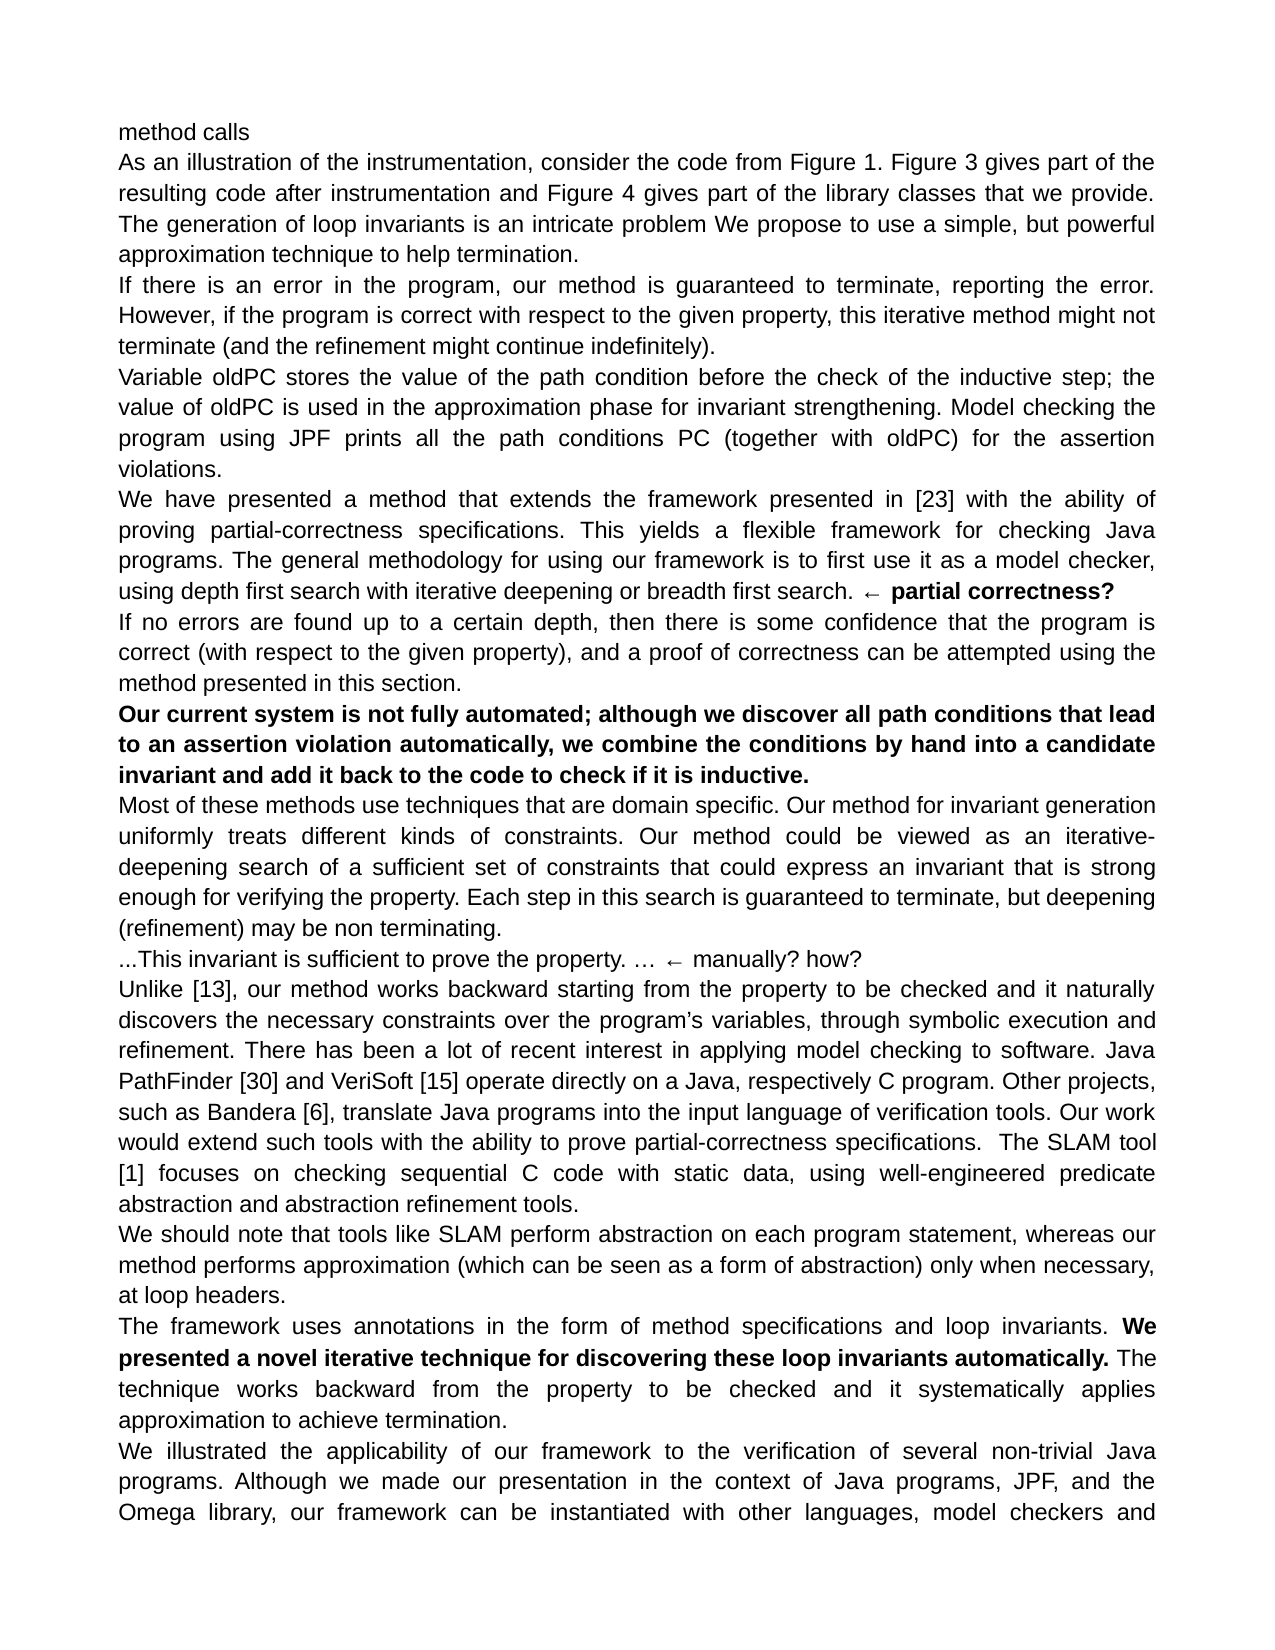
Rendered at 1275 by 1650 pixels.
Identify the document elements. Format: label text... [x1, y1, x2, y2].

text If no errors are found up to a certain depth, then there is some confidence that the program is correct (with respect to the given property), and a proof of correctness can be attempted using the method presented in this section. [118, 608, 1157, 696]
text Unlike [13], our method works backward starting from the property to be checked and it naturally discovers the necessary constraints over the program’s variables, through symbolic execution and refinement. There has been a lot of recent interest in applying model checking to software. Java PathFinder [30] and VeriSoft [15] operate directly on a Java, respectively C program. Other projects, such as Bandera [6], translate Java programs into the input language of verification tools. Our work would extend such tools with the ability to prove partial-correctness specifications. The SLAM tool [1] focuses on checking sequential C code with static data, using well-engineered predicate abstraction and abstraction refinement tools. [118, 976, 1157, 1217]
text ...This invariant is sufficient to prove the property. … ← manually? how? [118, 945, 1157, 972]
text We illustrated the applicability of our framework to the verification of several non-trivial Java programs. Although we made our presentation in the context of Java programs, JPF, and the Omega library, our framework can be instantiated with other languages, model checkers and [118, 1437, 1157, 1525]
text Most of these methods use techniques that are domain specific. Our method for invariant generation uniformly treats different kinds of constraints. Our method could be viewed as an iterative-deepening search of a sufficient set of constraints that could express an invariant that is strong enough for verifying the property. Each step in this search is guaranteed to terminate, but deepening (refinement) may be non terminating. [118, 792, 1157, 941]
text Our current system is not fully automated; although we discover all path conditions that lead to an assertion violation automatically, we combine the conditions by hand into a candidate invariant and add it back to the code to check if it is inductive. [118, 700, 1157, 788]
text Variable oldPC stores the value of the path condition before the check of the inductive step; the value of oldPC is used in the approximation phase for invariant strengthening. Model checking the program using JPF prints all the path conditions PC (together with oldPC) for the assertion violations. [118, 363, 1157, 482]
text We have presented a method that extends the framework presented in [23] with the ability of proving partial-correctness specifications. This yields a flexible framework for checking Java programs. The general methodology for using our framework is to first use it as a model checker, using depth first search with iterative deepening or breadth first search. ← partial correctness? [118, 486, 1157, 604]
text We should note that tools like SLAM perform abstraction on each program statement, whereas our method performs approximation (which can be seen as a form of abstraction) only when necessary, at loop headers. [118, 1221, 1157, 1309]
text As an illustration of the instrumentation, consider the code from Figure 1. Figure 3 gives part of the resulting code after instrumentation and Figure 4 gives part of the library classes that we provide. The generation of loop invariants is an intricate problem We propose to use a simple, but powerful approximation technique to help termination. [118, 149, 1157, 267]
text The framework uses annotations in the form of method specifications and loop invariants. We presented a novel iterative technique for discovering these loop invariants automatically. The technique works backward from the property to be checked and it systematically applies approximation to achieve termination. [118, 1312, 1157, 1433]
text If there is an error in the program, our method is guaranteed to terminate, reporting the error. However, if the program is correct with respect to the given property, this iterative method might not terminate (and the refinement might continue indefinitely). [118, 271, 1157, 359]
text method calls [118, 118, 1157, 145]
